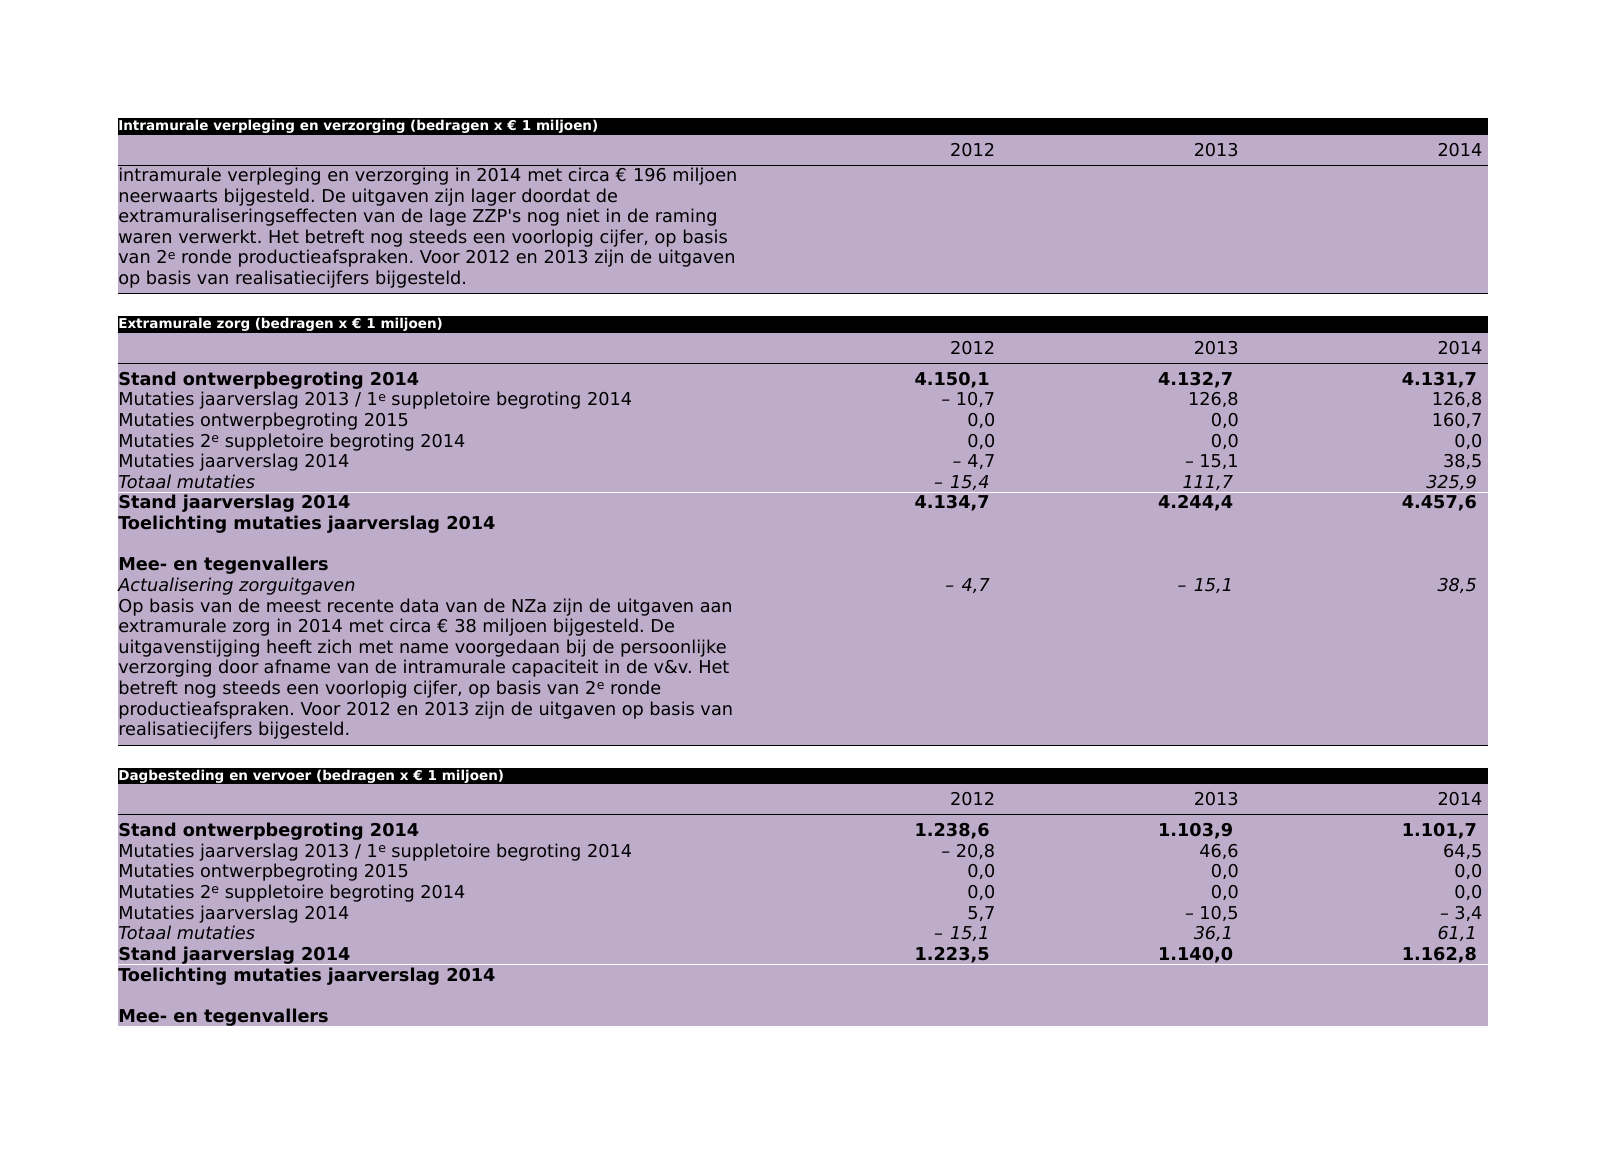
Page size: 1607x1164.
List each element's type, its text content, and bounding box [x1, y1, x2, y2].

table_cell Mutaties 2e suppletoire begroting 2014 [118, 431, 757, 451]
table_cell Mutaties jaarverslag 2013 / 1e suppletoire begroting 2014 [118, 389, 757, 410]
table_cell 4.457,6 [1245, 493, 1488, 513]
table_cell [1001, 985, 1244, 1006]
table_cell 2013 [1001, 135, 1244, 165]
table_cell 0,0 [1001, 410, 1244, 431]
table_cell 2012 [758, 135, 1001, 165]
table_header Dagbesteding en vervoer (bedragen x € 1 miljoen) [118, 768, 1488, 783]
table_cell [1245, 596, 1488, 745]
table_cell 0,0 [1245, 861, 1488, 882]
table_cell Mutaties jaarverslag 2014 [118, 451, 757, 472]
table_cell 2013 [1001, 333, 1244, 363]
table_cell [118, 135, 757, 165]
table_cell [758, 596, 1001, 745]
table_cell 0,0 [1245, 882, 1488, 903]
table_cell 5,7 [758, 903, 1001, 923]
table_cell Mee- en tegenvallers [118, 1006, 757, 1026]
table_cell – 10,5 [1001, 903, 1244, 923]
table_cell [758, 554, 1001, 575]
table_cell 0,0 [1001, 882, 1244, 903]
table_cell [118, 534, 757, 554]
table_cell 0,0 [1245, 431, 1488, 451]
table_cell 2014 [1245, 135, 1488, 165]
table_cell [118, 985, 757, 1006]
table_cell Stand jaarverslag 2014 [118, 493, 757, 513]
table_cell 126,8 [1001, 389, 1244, 410]
table_cell Mutaties ontwerpbegroting 2015 [118, 861, 757, 882]
table_cell [1245, 985, 1488, 1006]
table_cell Toelichting mutaties jaarverslag 2014 [118, 965, 757, 985]
table_cell 0,0 [758, 410, 1001, 431]
table_cell 0,0 [758, 431, 1001, 451]
table_cell [758, 985, 1001, 1006]
table_cell [758, 513, 1001, 534]
table_cell Actualisering zorguitgaven [118, 575, 757, 596]
table_cell [1245, 1006, 1488, 1026]
table_cell – 10,7 [758, 389, 1001, 410]
table_cell [1001, 965, 1244, 985]
table_cell – 15,1 [1001, 575, 1244, 596]
table_cell 160,7 [1245, 410, 1488, 431]
table_cell 1.103,9 [1001, 815, 1244, 841]
table_cell 0,0 [758, 861, 1001, 882]
table_cell [1245, 534, 1488, 554]
table_cell 38,5 [1245, 451, 1488, 472]
table_cell 1.238,6 [758, 815, 1001, 841]
table_cell 2012 [758, 784, 1001, 814]
table_header Extramurale zorg (bedragen x € 1 miljoen) [118, 316, 1488, 332]
table_cell 38,5 [1245, 575, 1488, 596]
table_cell [1001, 534, 1244, 554]
table_cell Toelichting mutaties jaarverslag 2014 [118, 513, 757, 534]
table_cell Stand ontwerpbegroting 2014 [118, 364, 757, 389]
table_cell 4.244,4 [1001, 493, 1244, 513]
table_cell [758, 965, 1001, 985]
table_cell Stand jaarverslag 2014 [118, 944, 757, 964]
table_cell Totaal mutaties [118, 923, 757, 944]
table_cell Mee- en tegenvallers [118, 554, 757, 575]
table_cell 2014 [1245, 784, 1488, 814]
table_cell 1.140,0 [1001, 944, 1244, 964]
table_cell – 15,1 [758, 923, 1001, 944]
table_cell [1001, 554, 1244, 575]
table_cell – 20,8 [758, 841, 1001, 861]
table_cell [1245, 554, 1488, 575]
table_cell 4.131,7 [1245, 364, 1488, 389]
table_cell Mutaties jaarverslag 2014 [118, 903, 757, 923]
table_cell 126,8 [1245, 389, 1488, 410]
table_cell 61,1 [1245, 923, 1488, 944]
table_cell [118, 784, 757, 814]
table_cell 36,1 [1001, 923, 1244, 944]
table_cell 2013 [1001, 784, 1244, 814]
table_cell [1001, 1006, 1244, 1026]
table_cell Mutaties jaarverslag 2013 / 1e suppletoire begroting 2014 [118, 841, 757, 861]
table_cell 0,0 [1001, 861, 1244, 882]
table_cell 1.101,7 [1245, 815, 1488, 841]
table_cell [1001, 513, 1244, 534]
table_cell 4.132,7 [1001, 364, 1244, 389]
table_cell [1245, 965, 1488, 985]
table_cell [1001, 166, 1244, 293]
table_cell [1245, 513, 1488, 534]
table_cell 0,0 [758, 882, 1001, 903]
table_cell Mutaties 2e suppletoire begroting 2014 [118, 882, 757, 903]
table_header Intramurale verpleging en verzorging (bedragen x € 1 miljoen) [118, 118, 1488, 134]
table_cell [1001, 596, 1244, 745]
table_cell – 4,7 [758, 575, 1001, 596]
table_cell 325,9 [1245, 472, 1488, 492]
table_cell 2014 [1245, 333, 1488, 363]
table_cell [758, 1006, 1001, 1026]
table_cell [118, 333, 757, 363]
table_cell 0,0 [1001, 431, 1244, 451]
table_cell Op basis van de meest recente data van de NZa zijn de uitgaven aan extramurale zorg in 2014 met circa € 38 miljoen bijgesteld. De uitgavenstijging heeft zich met name voorgedaan bij de persoonlijke verzorging door afname van de intramurale capaciteit in de v&v. Het betreft nog steeds een voorlopig cijfer, op basis van 2e ronde productieafspraken. Voor 2012 en 2013 zijn de uitgaven op basis van realisatiecijfers bijgesteld. [118, 596, 757, 745]
table_cell [758, 166, 1001, 293]
table_cell – 15,1 [1001, 451, 1244, 472]
table_cell 64,5 [1245, 841, 1488, 861]
table_cell Stand ontwerpbegroting 2014 [118, 815, 757, 841]
table_cell – 15,4 [758, 472, 1001, 492]
table_cell 4.150,1 [758, 364, 1001, 389]
table_cell Mutaties ontwerpbegroting 2015 [118, 410, 757, 431]
table_cell [758, 534, 1001, 554]
table_cell intramurale verpleging en verzorging in 2014 met circa € 196 miljoen neerwaarts bijgesteld. De uitgaven zijn lager doordat de extramuraliseringseffecten van de lage ZZP's nog niet in de raming waren verwerkt. Het betreft nog steeds een voorlopig cijfer, op basis van 2e ronde productieafspraken. Voor 2012 en 2013 zijn de uitgaven op basis van realisatiecijfers bijgesteld. [118, 166, 757, 293]
table_cell – 4,7 [758, 451, 1001, 472]
table_cell 2012 [758, 333, 1001, 363]
table_cell – 3,4 [1245, 903, 1488, 923]
table_cell Totaal mutaties [118, 472, 757, 492]
table_cell 111,7 [1001, 472, 1244, 492]
table_cell 1.223,5 [758, 944, 1001, 964]
table_cell 1.162,8 [1245, 944, 1488, 964]
table_cell 4.134,7 [758, 493, 1001, 513]
table_cell [1245, 166, 1488, 293]
table_cell 46,6 [1001, 841, 1244, 861]
